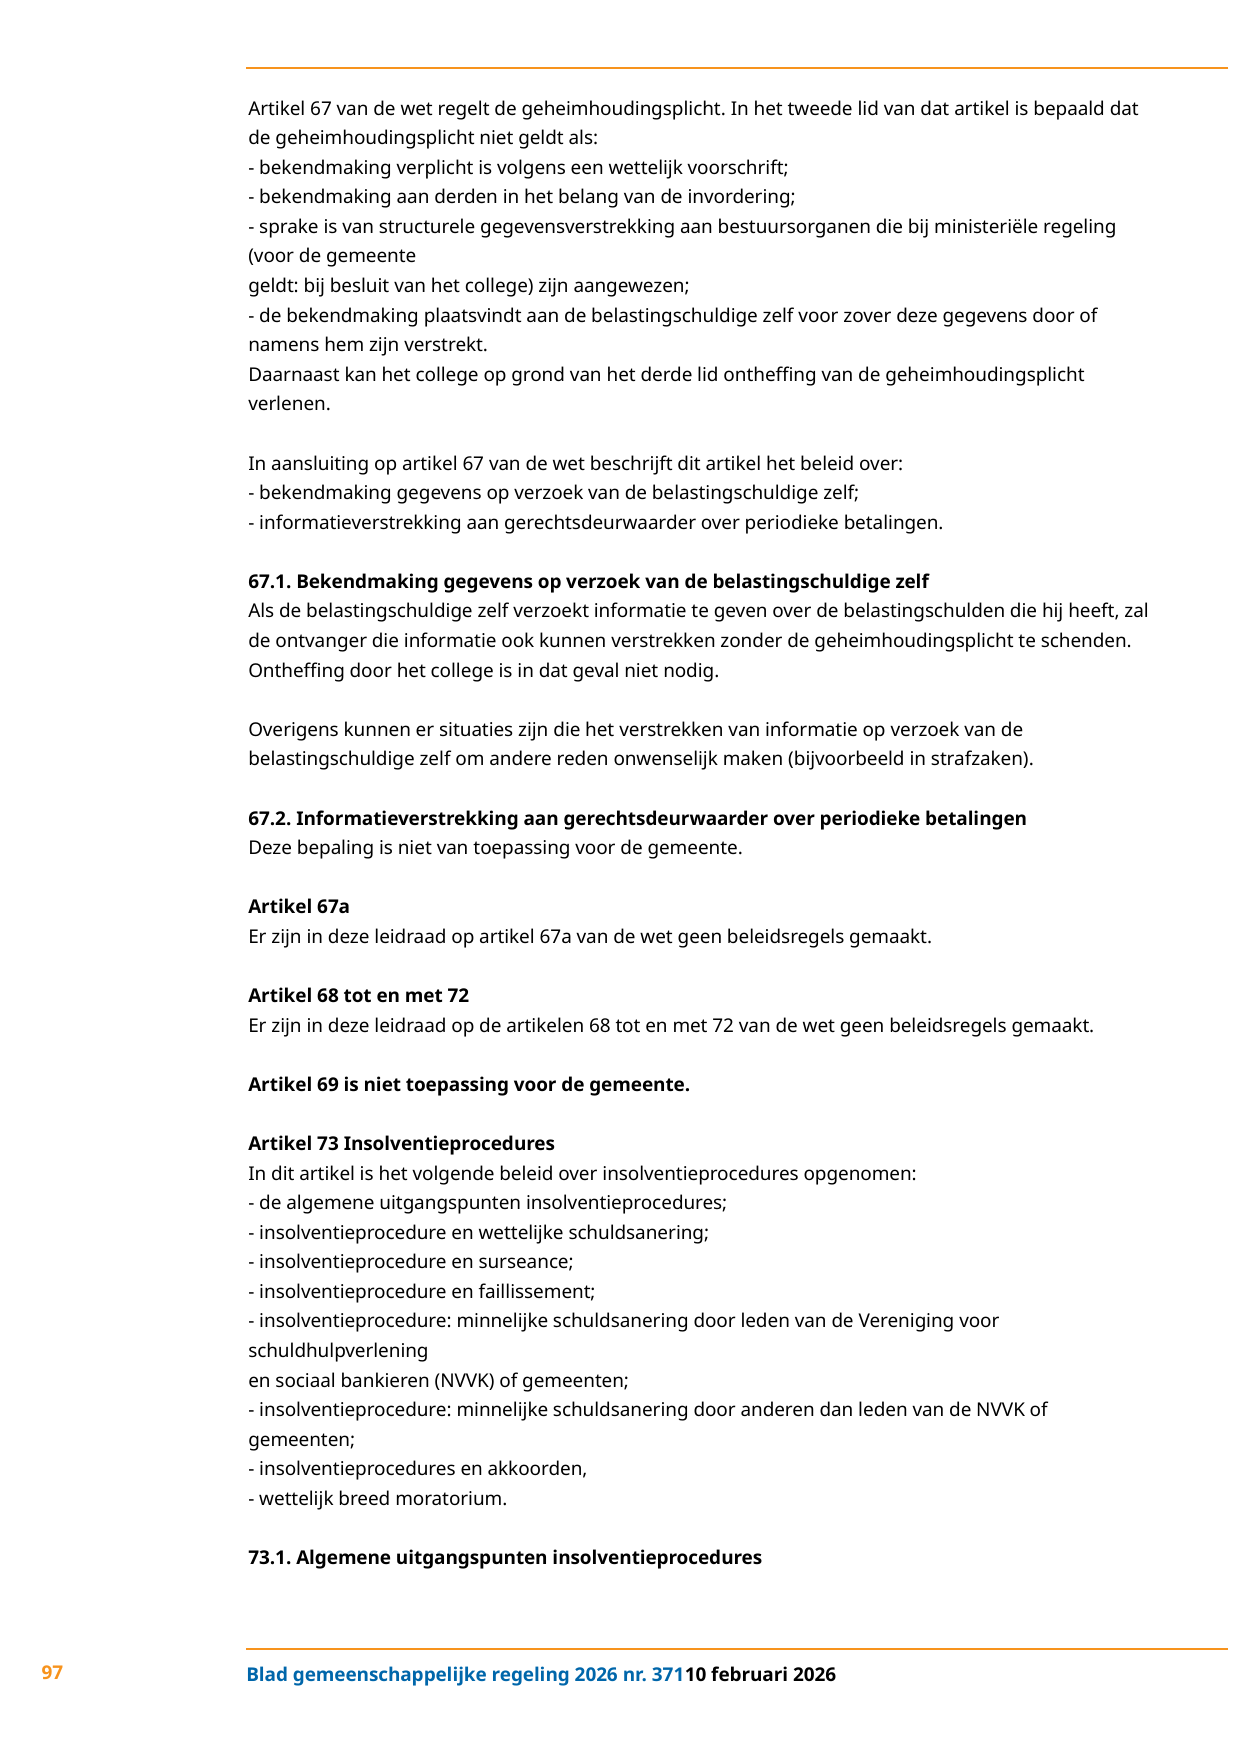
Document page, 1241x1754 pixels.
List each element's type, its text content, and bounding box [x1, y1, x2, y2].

text Daarnaast kan het college op grond van het derde lid ontheffing van de geheimhoudingsplicht verlenen. [248, 361, 1152, 416]
text Artikel 68 tot en met 72 [248, 982, 1152, 1008]
text Er zijn in deze leidraad op de artikelen 68 tot en met 72 van de wet geen beleidsregels gemaakt. [248, 1012, 1152, 1038]
text Als de belastingschuldige zelf verzoekt informatie te geven over de belastingschulden die hij heeft, zal de ontvanger die informatie ook kunnen verstrekken zonder de geheimhoudingsplicht te schenden. Ontheffing door het college is in dat geval niet nodig. [248, 598, 1152, 683]
text 73.1. Algemene uitgangspunten insolventieprocedures [248, 1544, 1152, 1570]
text - bekendmaking gegevens op verzoek van de belastingschuldige zelf; [248, 479, 1152, 505]
text In dit artikel is het volgende beleid over insolventieprocedures opgenomen: [248, 1160, 1152, 1186]
text Artikel 67a [248, 893, 1152, 919]
text - sprake is van structurele gegevensverstrekking aan bestuursorganen die bij ministeriële regeling (voor de gemeente [248, 213, 1152, 268]
text Overigens kunnen er situaties zijn die het verstrekken van informatie op verzoek van de belastingschuldige zelf om andere reden onwenselijk maken (bijvoorbeeld in strafzaken). [248, 716, 1152, 771]
text - insolventieprocedure: minnelijke schuldsanering door anderen dan leden van de NVVK of gemeenten; [248, 1396, 1152, 1452]
text - insolventieprocedure en wettelijke schuldsanering; [248, 1219, 1152, 1245]
text geldt: bij besluit van het college) zijn aangewezen; [248, 272, 1152, 298]
text In aansluiting op artikel 67 van de wet beschrijft dit artikel het beleid over: [248, 450, 1152, 476]
text - de bekendmaking plaatsvindt aan de belastingschuldige zelf voor zover deze gegevens door of namens hem zijn verstrekt. [248, 302, 1152, 357]
text - bekendmaking verplicht is volgens een wettelijk voorschrift; [248, 154, 1152, 180]
text - insolventieprocedure en faillissement; [248, 1278, 1152, 1304]
text en sociaal bankieren (NVVK) of gemeenten; [248, 1367, 1152, 1393]
text - insolventieprocedure: minnelijke schuldsanering door leden van de Vereniging voor schuldhulpverlening [248, 1308, 1152, 1363]
text 67.1. Bekendmaking gegevens op verzoek van de belastingschuldige zelf [248, 568, 1152, 594]
text Deze bepaling is niet van toepassing voor de gemeente. [248, 834, 1152, 860]
text - informatieverstrekking aan gerechtsdeurwaarder over periodieke betalingen. [248, 509, 1152, 535]
text Artikel 73 Insolventieprocedures [248, 1130, 1152, 1156]
text - insolventieprocedures en akkoorden, [248, 1456, 1152, 1481]
text - bekendmaking aan derden in het belang van de invordering; [248, 183, 1152, 209]
text Artikel 69 is niet toepassing voor de gemeente. [248, 1071, 1152, 1097]
text - de algemene uitgangspunten insolventieprocedures; [248, 1189, 1152, 1215]
text - wettelijk breed moratorium. [248, 1485, 1152, 1511]
text Er zijn in deze leidraad op artikel 67a van de wet geen beleidsregels gemaakt. [248, 923, 1152, 949]
text Artikel 67 van de wet regelt de geheimhoudingsplicht. In het tweede lid van dat artikel is bepaald dat de geheimhoudingsplicht niet geldt als: [248, 95, 1152, 150]
text - insolventieprocedure en surseance; [248, 1248, 1152, 1274]
picture [41, 47, 231, 172]
text 67.2. Informatieverstrekking aan gerechtsdeurwaarder over periodieke betalingen [248, 805, 1152, 831]
